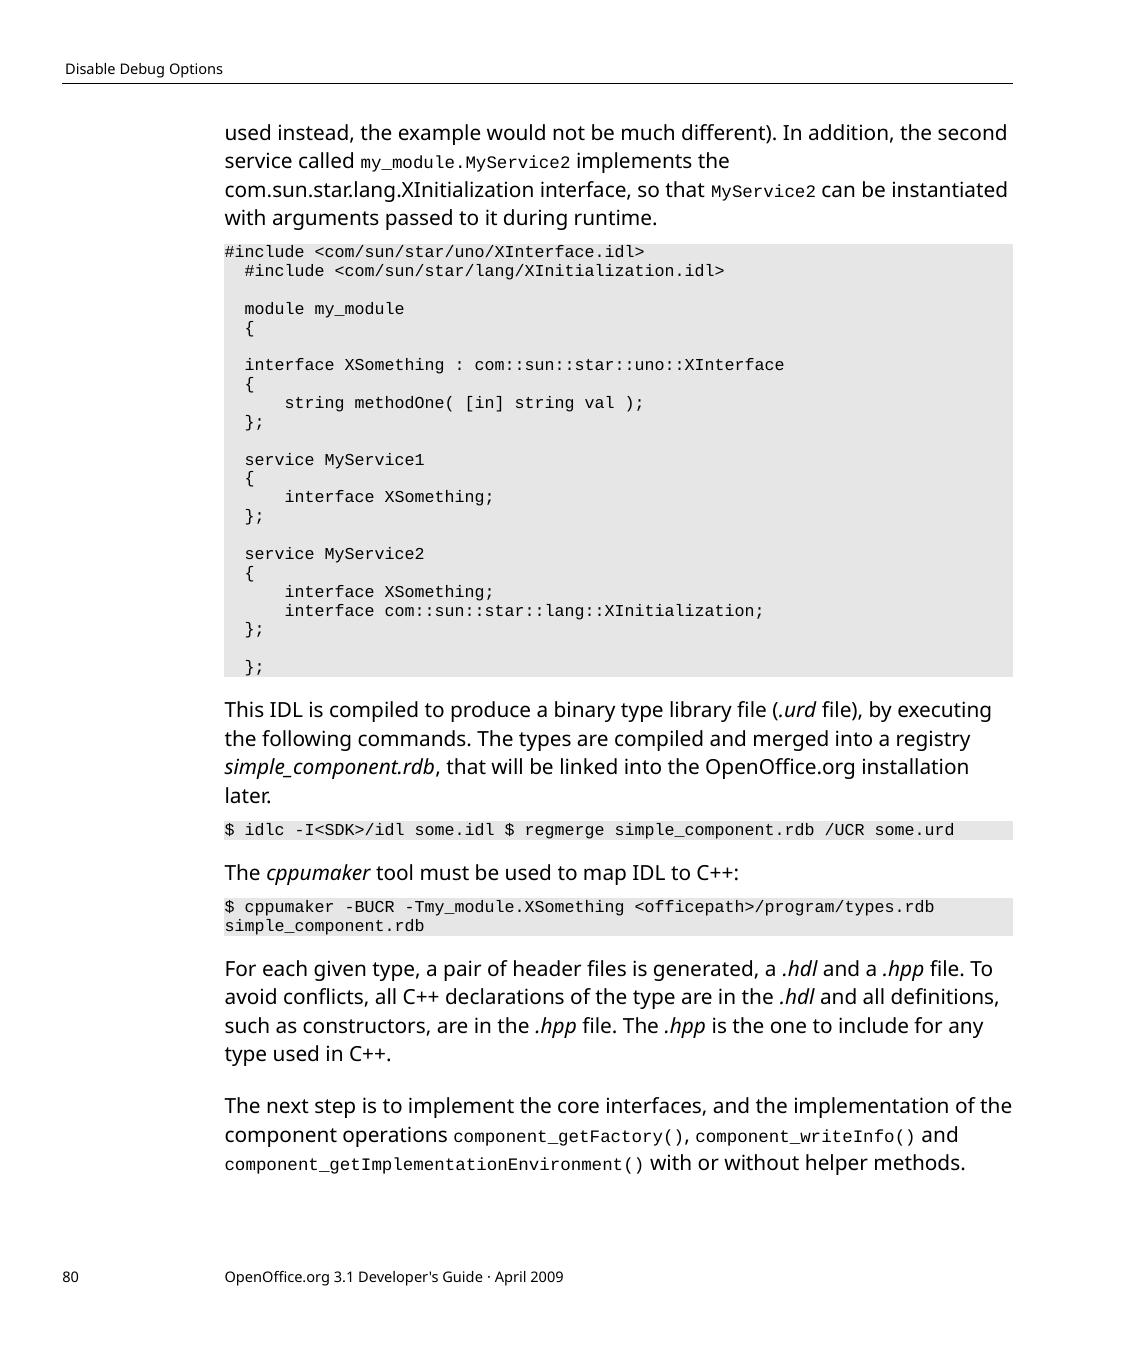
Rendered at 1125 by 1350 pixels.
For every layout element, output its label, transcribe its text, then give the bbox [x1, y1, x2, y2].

text For each given type, a pair of header files is generated, a .hdl and a .hpp file. To avoid conflicts, all C++ declarations of the type are in the .hdl and all definitions, such as constructors, are in the .hpp file. The .hpp is the one to include for any type used in C++. [224, 954, 1013, 1068]
text $ idlc -I<SDK>/idl some.idl $ regmerge simple_component.rdb /UCR some.urd [224, 821, 1013, 840]
text #include <com/sun/star/uno/XInterface.idl> #include <com/sun/star/lang/XInitialization.idl> module my_module { interface XSomething : com::sun::star::uno::XInterface { string methodOne( [in] string val ); }; service MyService1 { interface XSomething; }; service MyService2 { interface XSomething; interface com::sun::star::lang::XInitialization; }; }; [224, 244, 1013, 677]
text This IDL is compiled to produce a binary type library file (.urd file), by executing the following commands. The types are compiled and merged into a registry simple_component.rdb, that will be linked into the OpenOffice.org installation later. [224, 695, 1013, 809]
text The cppumaker tool must be used to map IDL to C++: [224, 858, 1013, 886]
text used instead, the example would not be much different). In addition, the second service called my_module.MyService2 implements the com.sun.star.lang.XInitialization interface, so that MyService2 can be instantiated with arguments passed to it during runtime. [224, 118, 1013, 232]
text The next step is to implement the core interfaces, and the implementation of the component operations component_getFactory(), component_writeInfo() and component_getImplementationEnvironment() with or without helper methods. [224, 1092, 1013, 1177]
text $ cppumaker -BUCR -Tmy_module.XSomething <officepath>/program/types.rdb simple_component.rdb [224, 898, 1013, 936]
